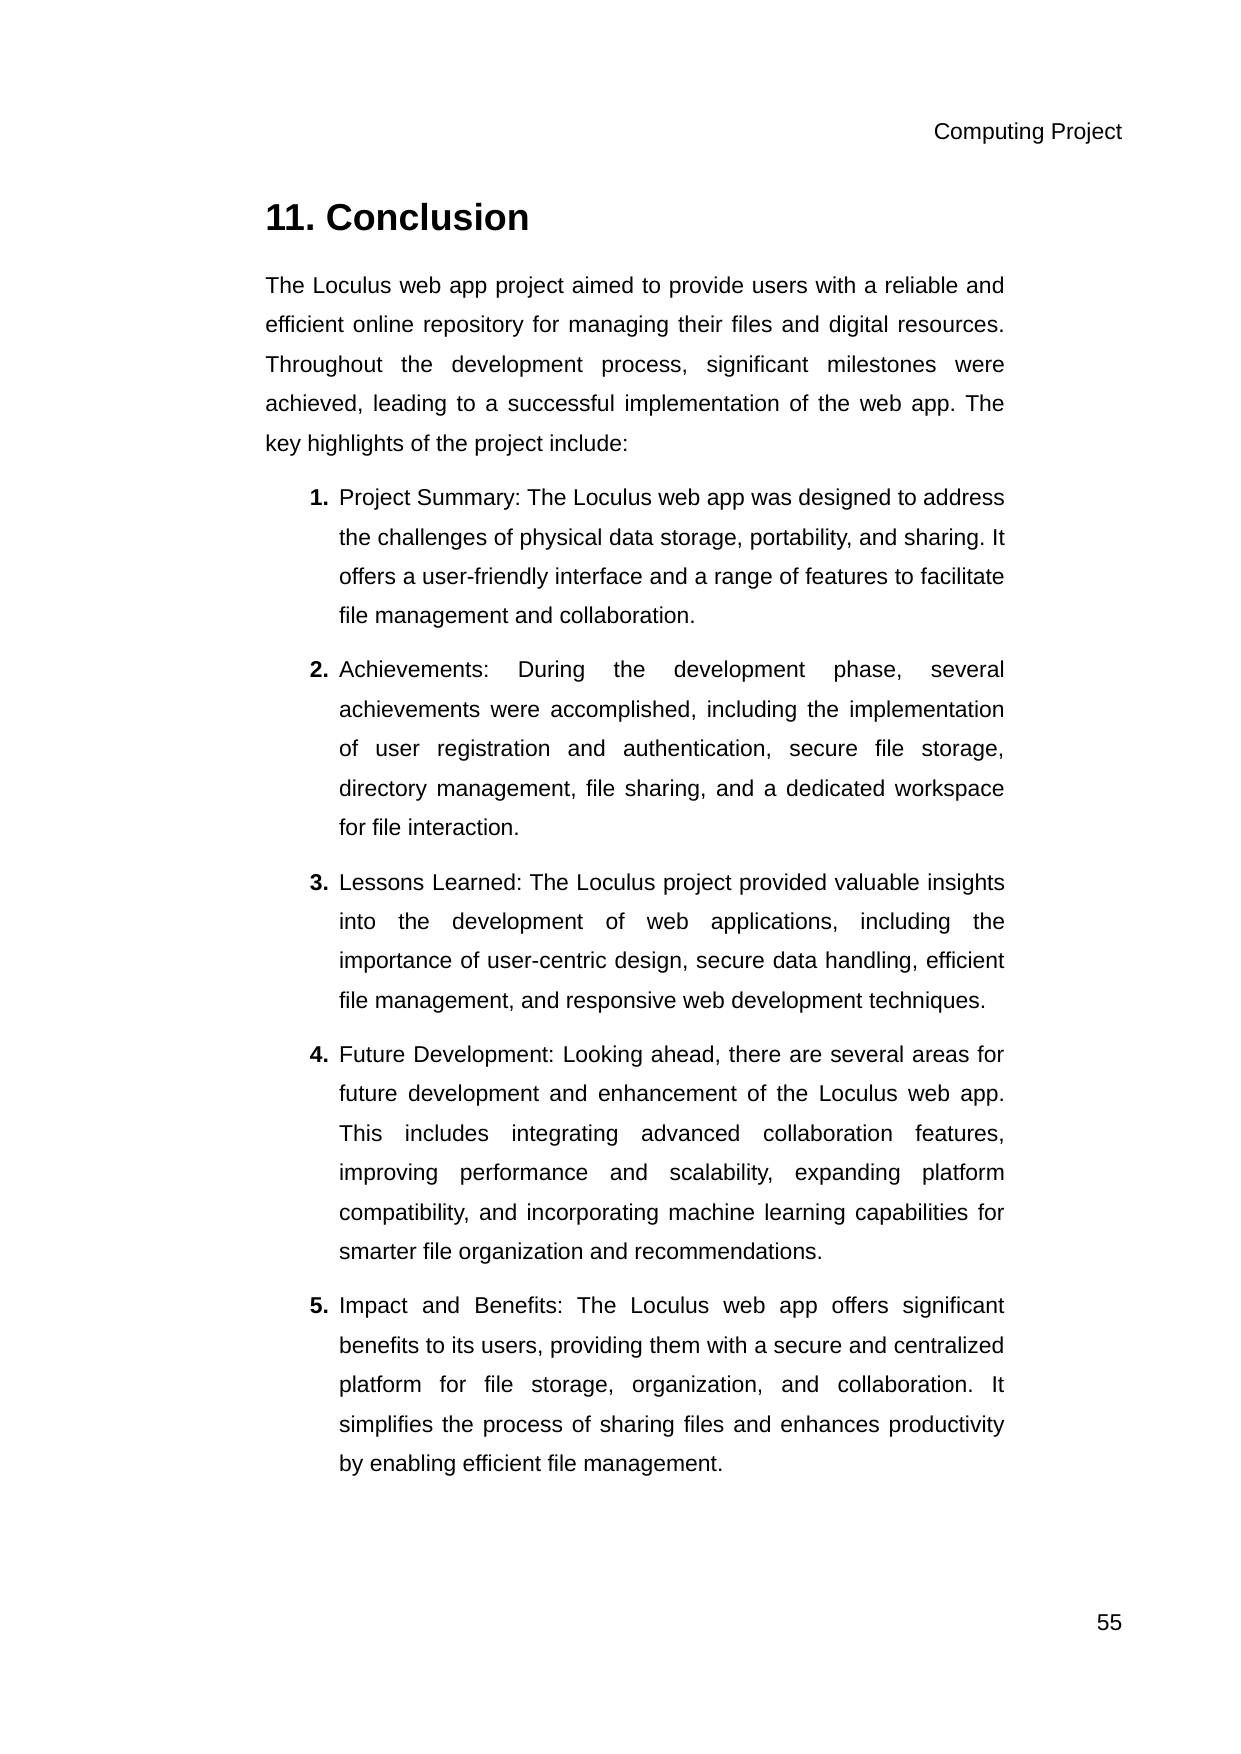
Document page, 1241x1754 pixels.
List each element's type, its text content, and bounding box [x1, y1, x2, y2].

list Lessons Learned: The Loculus project provided valuable insights into the development of web applications, including the importance of user-centric design, secure data handling, efficient file management, and responsive web development techniques. [309, 868, 1005, 1013]
list Impact and Benefits: The Loculus web app offers significant benefits to its users, providing them with a secure and centralized platform for file storage, organization, and collaboration. It simplifies the process of sharing files and enhances productivity by enabling efficient file management. [309, 1292, 1005, 1477]
list Project Summary: The Loculus web app was designed to address the challenges of physical data storage, portability, and sharing. It offers a user-friendly interface and a range of features to facilitate file management and collaboration. [309, 484, 1005, 629]
list Future Development: Looking ahead, there are several areas for future development and enhancement of the Loculus web app. This includes integrating advanced collaboration features, improving performance and scalability, expanding platform compatibility, and incorporating machine learning capabilities for smarter file organization and recommendations. [309, 1041, 1005, 1265]
subtitle 11. Conclusion [265, 195, 1005, 238]
list Achievements: During the development phase, several achievements were accomplished, including the implementation of user registration and authentication, secure file storage, directory management, file sharing, and a dedicated workspace for file interaction. [309, 656, 1005, 841]
text The Loculus web app project aimed to provide users with a reliable and efficient online repository for managing their files and digital resources. Throughout the development process, significant milestones were achieved, leading to a successful implementation of the web app. The key highlights of the project include: [265, 272, 1005, 456]
